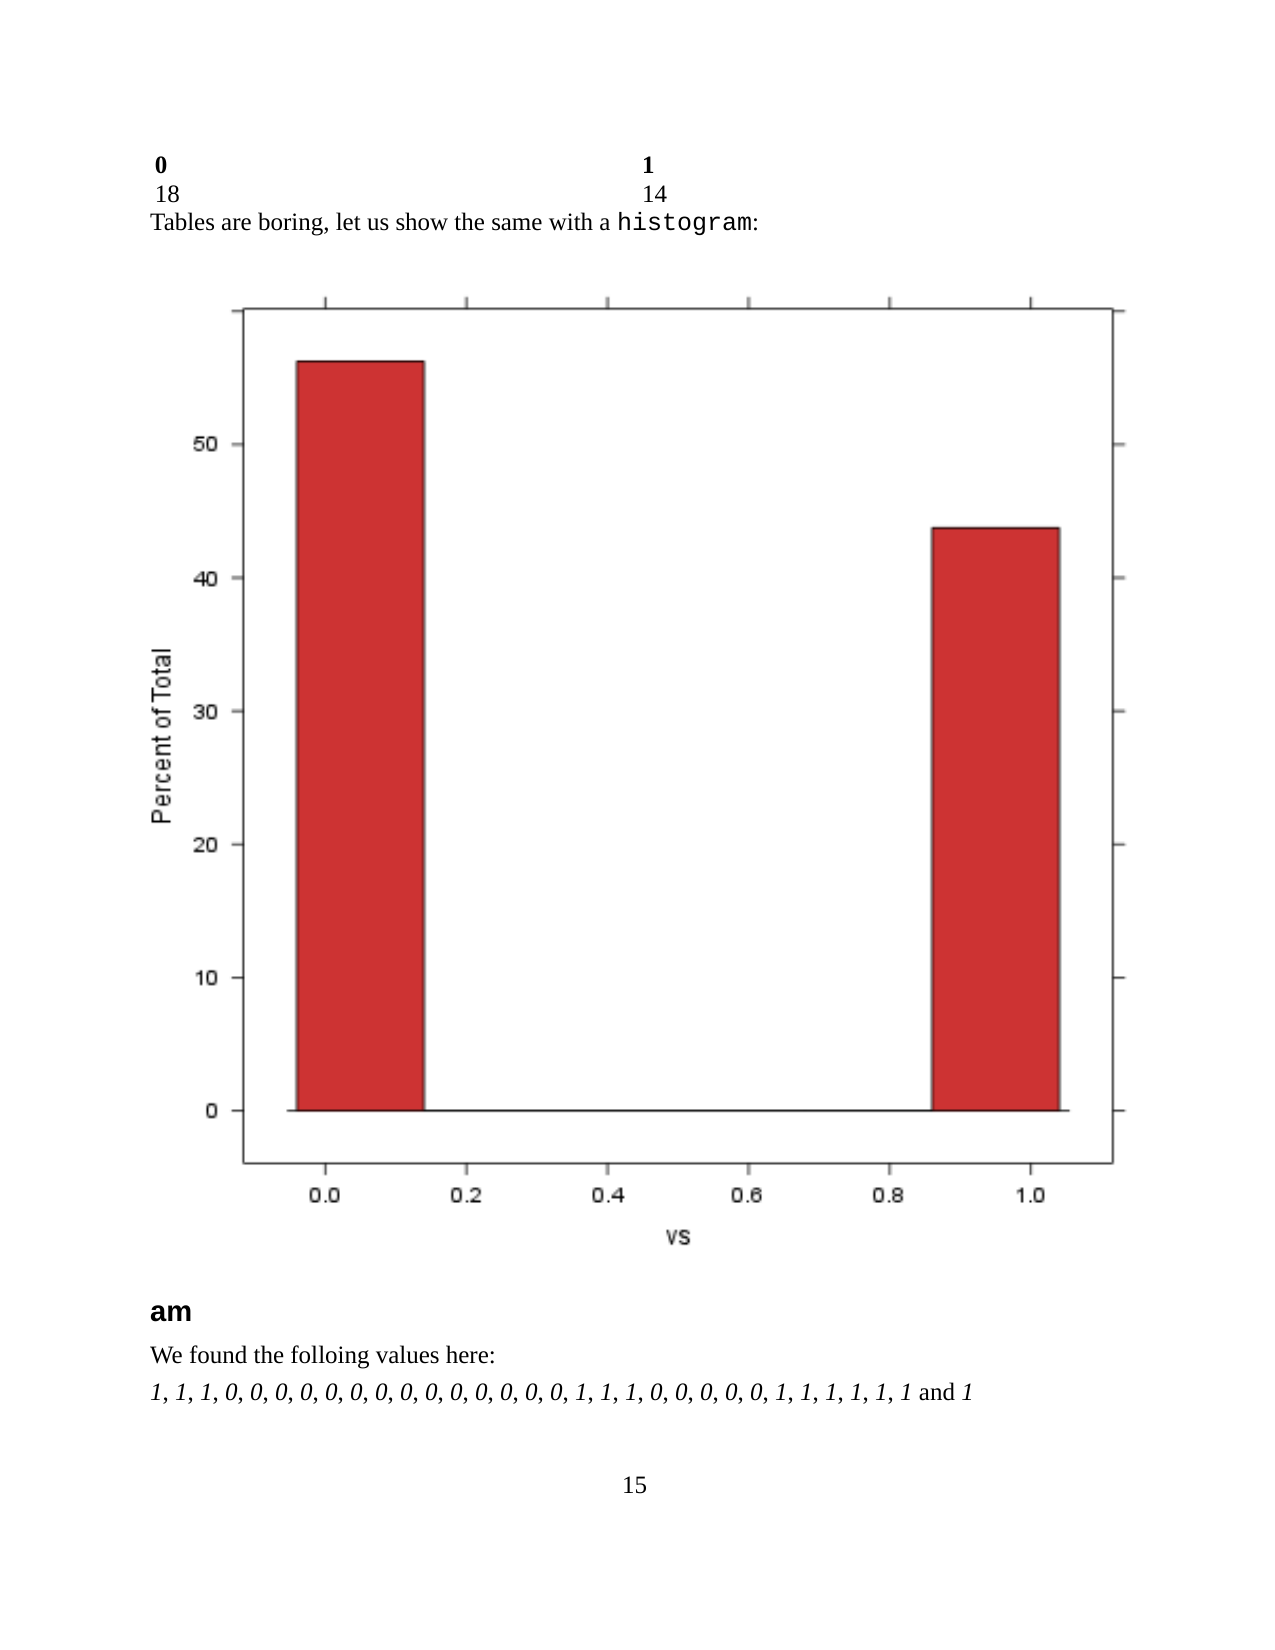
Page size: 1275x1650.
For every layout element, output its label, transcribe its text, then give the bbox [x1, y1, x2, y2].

subtitle am [150, 1294, 1125, 1327]
table_header 0 [150, 150, 637, 179]
text We found the folloing values here: [150, 1340, 1125, 1368]
text Tables are boring, let us show the same with a histogram: [150, 207, 1125, 238]
text 1, 1, 1, 0, 0, 0, 0, 0, 0, 0, 0, 0, 0, 0, 0, 0, 0, 1, 1, 1, 0, 0, 0, 0, 0, 1, 1, 1, 1, 1, 1 and 1 [150, 1377, 1125, 1406]
table_cell 14 [638, 179, 1125, 207]
picture [150, 247, 1163, 1260]
table_cell 18 [150, 179, 637, 207]
table_header 1 [638, 150, 1125, 179]
